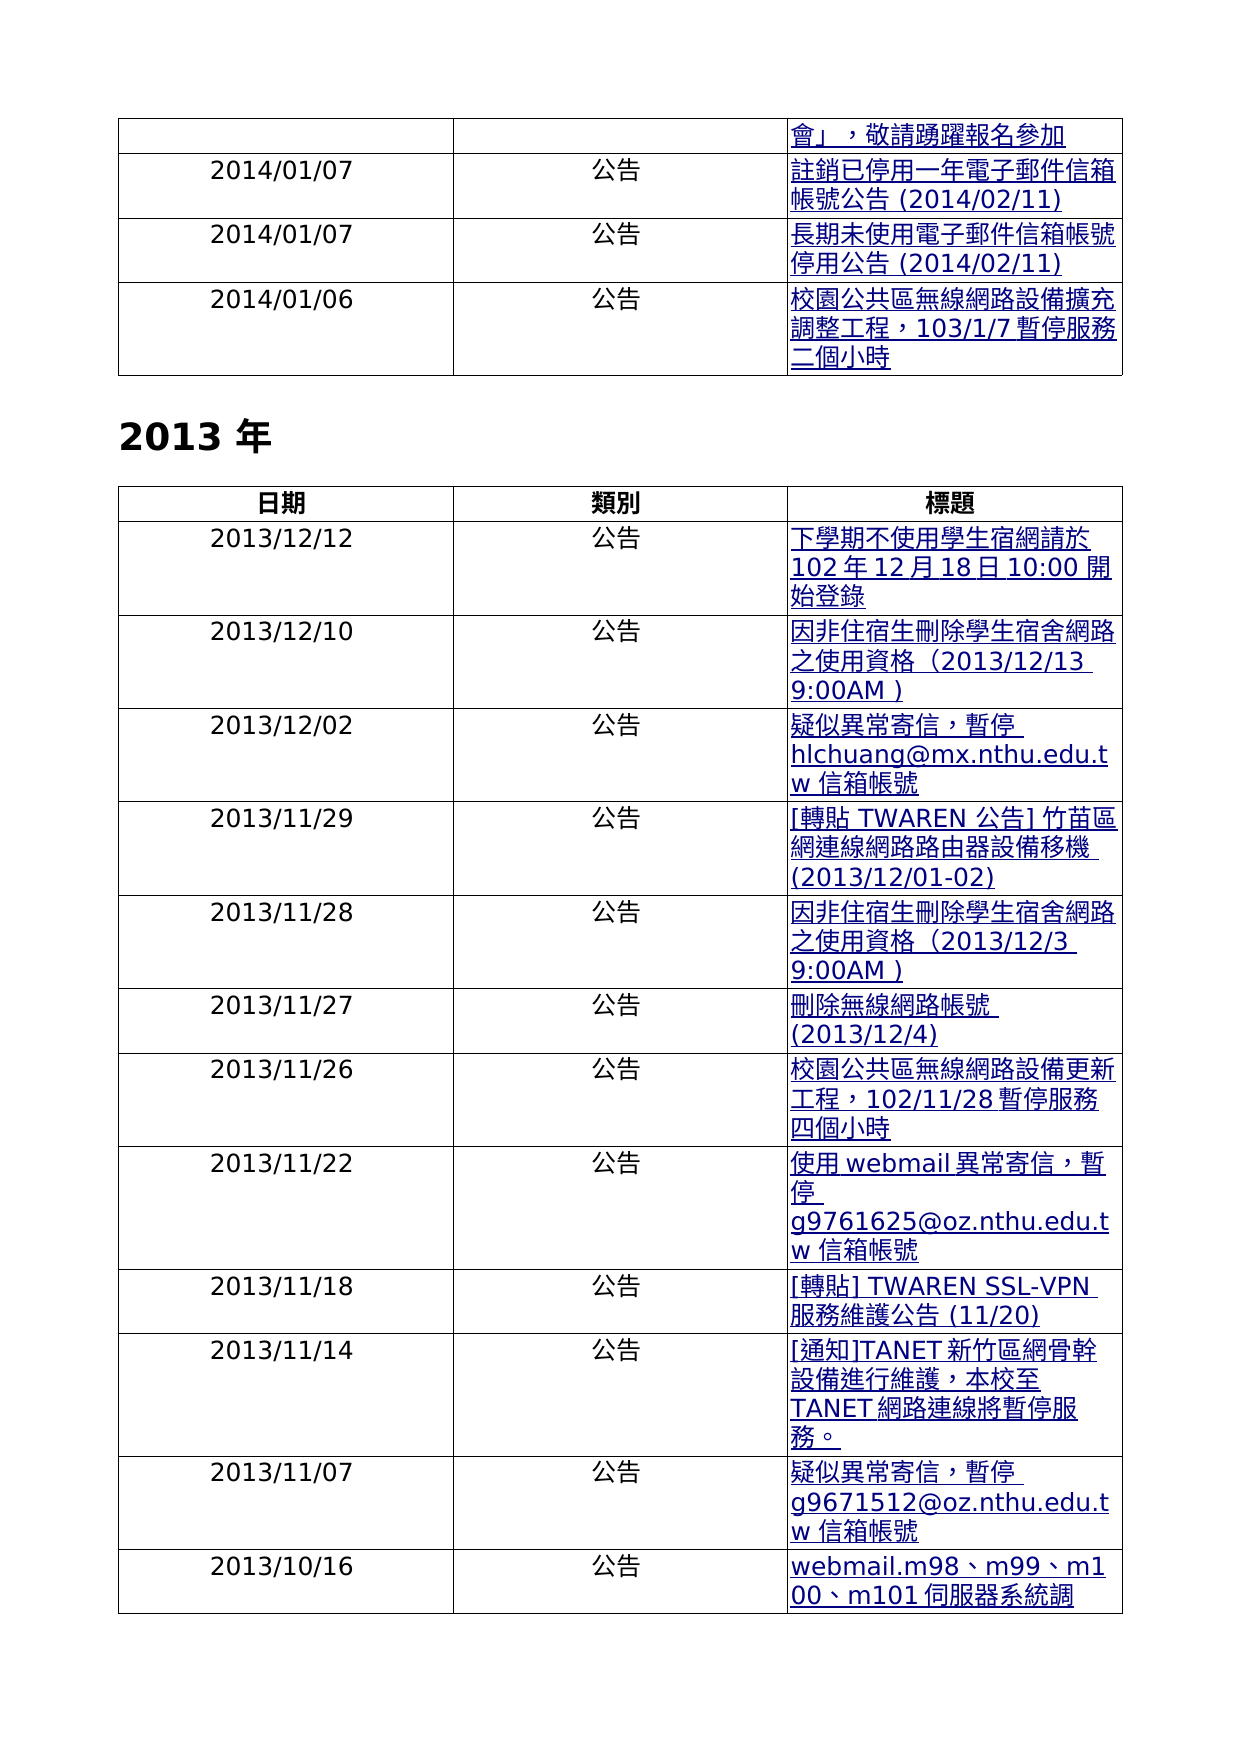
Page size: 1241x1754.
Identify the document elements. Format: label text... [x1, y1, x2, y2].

table_cell 疑似異常寄信，暫停 g9671512@oz.nthu.edu.tw 信箱帳號 [788, 1457, 1122, 1549]
table_cell 2013/11/28 [119, 896, 453, 988]
table_header 日期 [119, 487, 453, 521]
table_cell 公告 [454, 1054, 787, 1146]
table_cell 長期未使用電子郵件信箱帳號停用公告 (2014/02/11) [788, 219, 1122, 282]
table_cell 2013/11/07 [119, 1457, 453, 1549]
table_cell 2013/12/12 [119, 522, 453, 614]
subtitle 2013 年 [118, 415, 1122, 459]
table_cell webmail.m98、m99、m100、m101伺服器系統調 [788, 1550, 1122, 1613]
table_cell 2013/12/10 [119, 616, 453, 708]
table_cell 使用webmail異常寄信，暫停 g9761625@oz.nthu.edu.tw 信箱帳號 [788, 1147, 1122, 1269]
table_cell 2014/01/07 [119, 154, 453, 217]
table_cell 公告 [454, 1270, 787, 1333]
table_cell 公告 [454, 1147, 787, 1269]
table_cell [轉貼 TWAREN 公告] 竹苗區網連線網路路由器設備移機 (2013/12/01-02) [788, 802, 1122, 895]
table_cell 2013/11/27 [119, 989, 453, 1053]
table_cell 2013/12/02 [119, 709, 453, 801]
table_cell 公告 [454, 522, 787, 614]
table_header 標題 [788, 487, 1122, 521]
table_cell 公告 [454, 896, 787, 988]
table_cell 註銷已停用一年電子郵件信箱帳號公告 (2014/02/11) [788, 154, 1122, 217]
table_cell 公告 [454, 709, 787, 801]
table_cell 公告 [454, 1457, 787, 1549]
table_cell 公告 [454, 283, 787, 375]
table_cell 2013/11/18 [119, 1270, 453, 1333]
table_cell 校園公共區無線網路設備更新工程，102/11/28暫停服務四個小時 [788, 1054, 1122, 1146]
table_cell [454, 119, 787, 153]
table_cell 公告 [454, 154, 787, 217]
table_cell 公告 [454, 219, 787, 282]
table_cell 2013/11/26 [119, 1054, 453, 1146]
table_cell 公告 [454, 1550, 787, 1613]
table_cell 下學期不使用學生宿網請於102年12月18日10:00 開始登錄 [788, 522, 1122, 614]
table_cell 2014/01/06 [119, 283, 453, 375]
table_cell 因非住宿生刪除學生宿舍網路之使用資格（2013/12/13 9:00AM ) [788, 616, 1122, 708]
table_cell 公告 [454, 989, 787, 1053]
table_cell 會」，敬請踴躍報名參加 [788, 119, 1122, 153]
table_cell 2013/11/14 [119, 1334, 453, 1456]
table_cell 公告 [454, 802, 787, 895]
table_cell 疑似異常寄信，暫停 hlchuang@mx.nthu.edu.tw 信箱帳號 [788, 709, 1122, 801]
table_cell 校園公共區無線網路設備擴充調整工程，103/1/7暫停服務二個小時 [788, 283, 1122, 375]
table_cell 2013/11/22 [119, 1147, 453, 1269]
table_cell [轉貼] TWAREN SSL-VPN 服務維護公告 (11/20) [788, 1270, 1122, 1333]
table_cell 2013/11/29 [119, 802, 453, 895]
table_cell 公告 [454, 616, 787, 708]
table_cell [通知]TANET新竹區網骨幹設備進行維護，本校至TANET網路連線將暫停服務。 [788, 1334, 1122, 1456]
table_header 類別 [454, 487, 787, 521]
table_cell 刪除無線網路帳號 (2013/12/4) [788, 989, 1122, 1053]
table_cell 因非住宿生刪除學生宿舍網路之使用資格（2013/12/3 9:00AM ) [788, 896, 1122, 988]
table_cell 2013/10/16 [119, 1550, 453, 1613]
table_cell 公告 [454, 1334, 787, 1456]
table_cell 2014/01/07 [119, 219, 453, 282]
table_cell [119, 119, 453, 153]
